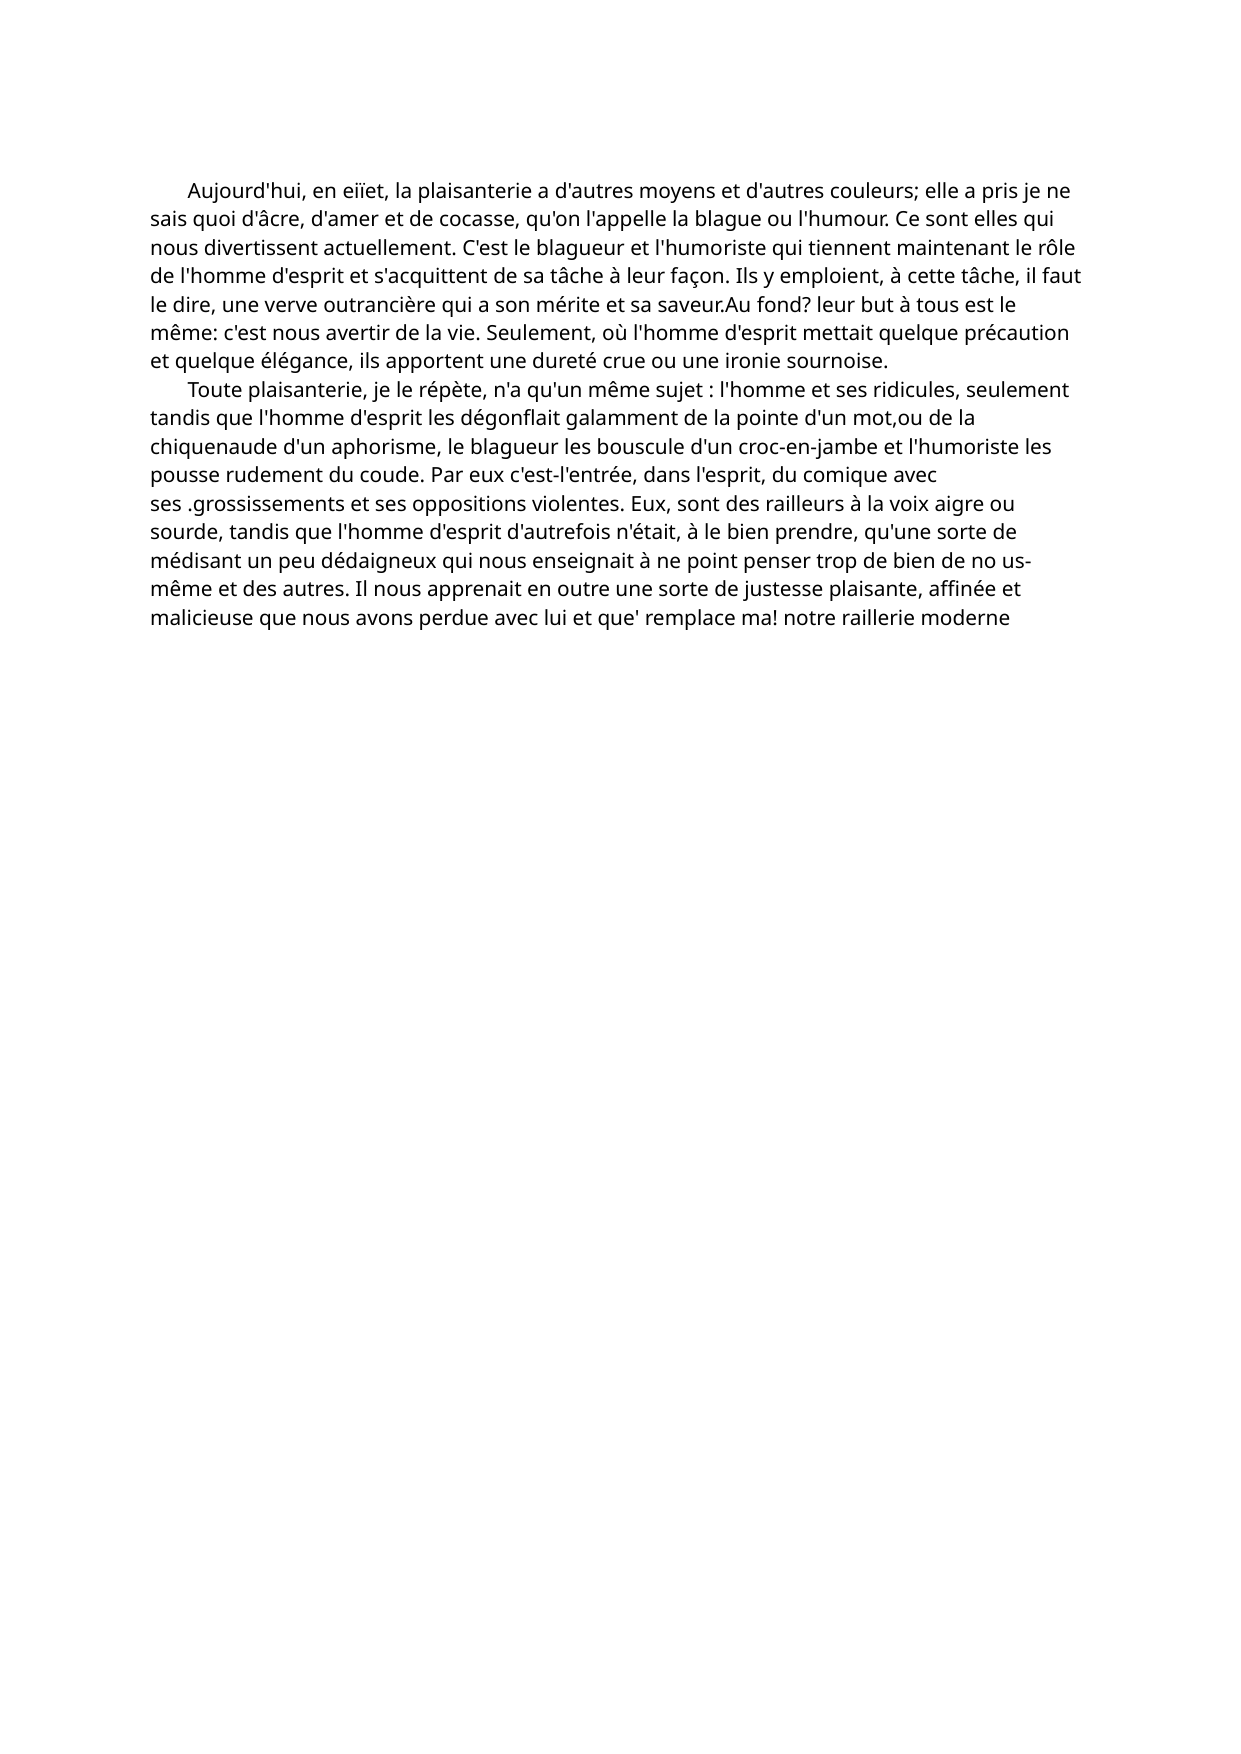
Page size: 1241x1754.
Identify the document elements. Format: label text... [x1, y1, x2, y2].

text Aujourd'hui, en eiïet, la plaisanterie a d'autres moyens et d'autres couleurs; elle a pris je ne sais quoi d'âcre, d'amer et de cocasse, qu'on l'appelle la blague ou l'humour. Ce sont elles qui nous diver­tissent actuellement. C'est le blagueur et l'humo­riste qui tiennent maintenant le rôle de l'homme d'esprit et s'acquittent de sa tâche à leur façon. Ils y emploient, à cette tâche, il faut le dire, une verve outrancière qui a son mérite et sa saveur.Au fond? leur but à tous est le même: c'est nous avertir de la vie. Seulement, où l'homme d'esprit mettait quelque précaution et quelque élégance, ils appor­tent une dureté crue ou une ironie sournoise. [150, 176, 1090, 375]
text Toute plaisanterie, je le répète, n'a qu'un même sujet : l'homme et ses ridicules, seulement tandis que l'homme d'esprit les dégonflait galamment de la pointe d'un mot,ou de la chiquenaude d'un apho­risme, le blagueur les bouscule d'un croc-en-jambe et l'humoriste les pousse rudement du coude. Par eux c'est-l'entrée, dans l'esprit, du comique avec ses .grossissements et ses oppositions violentes. Eux, sont des railleurs à la voix aigre ou sourde, tandis que l'homme d'esprit d'autrefois n'était, à le bien prendre, qu'une sorte de médisant un peu dédaigneux qui nous enseignait à ne point penser trop de bien de no us-même et des autres. Il nous apprenait en outre une sorte de justesse plaisante, affinée et malicieuse que nous avons perdue avec lui et que' remplace ma! notre raillerie moderne [150, 375, 1090, 631]
